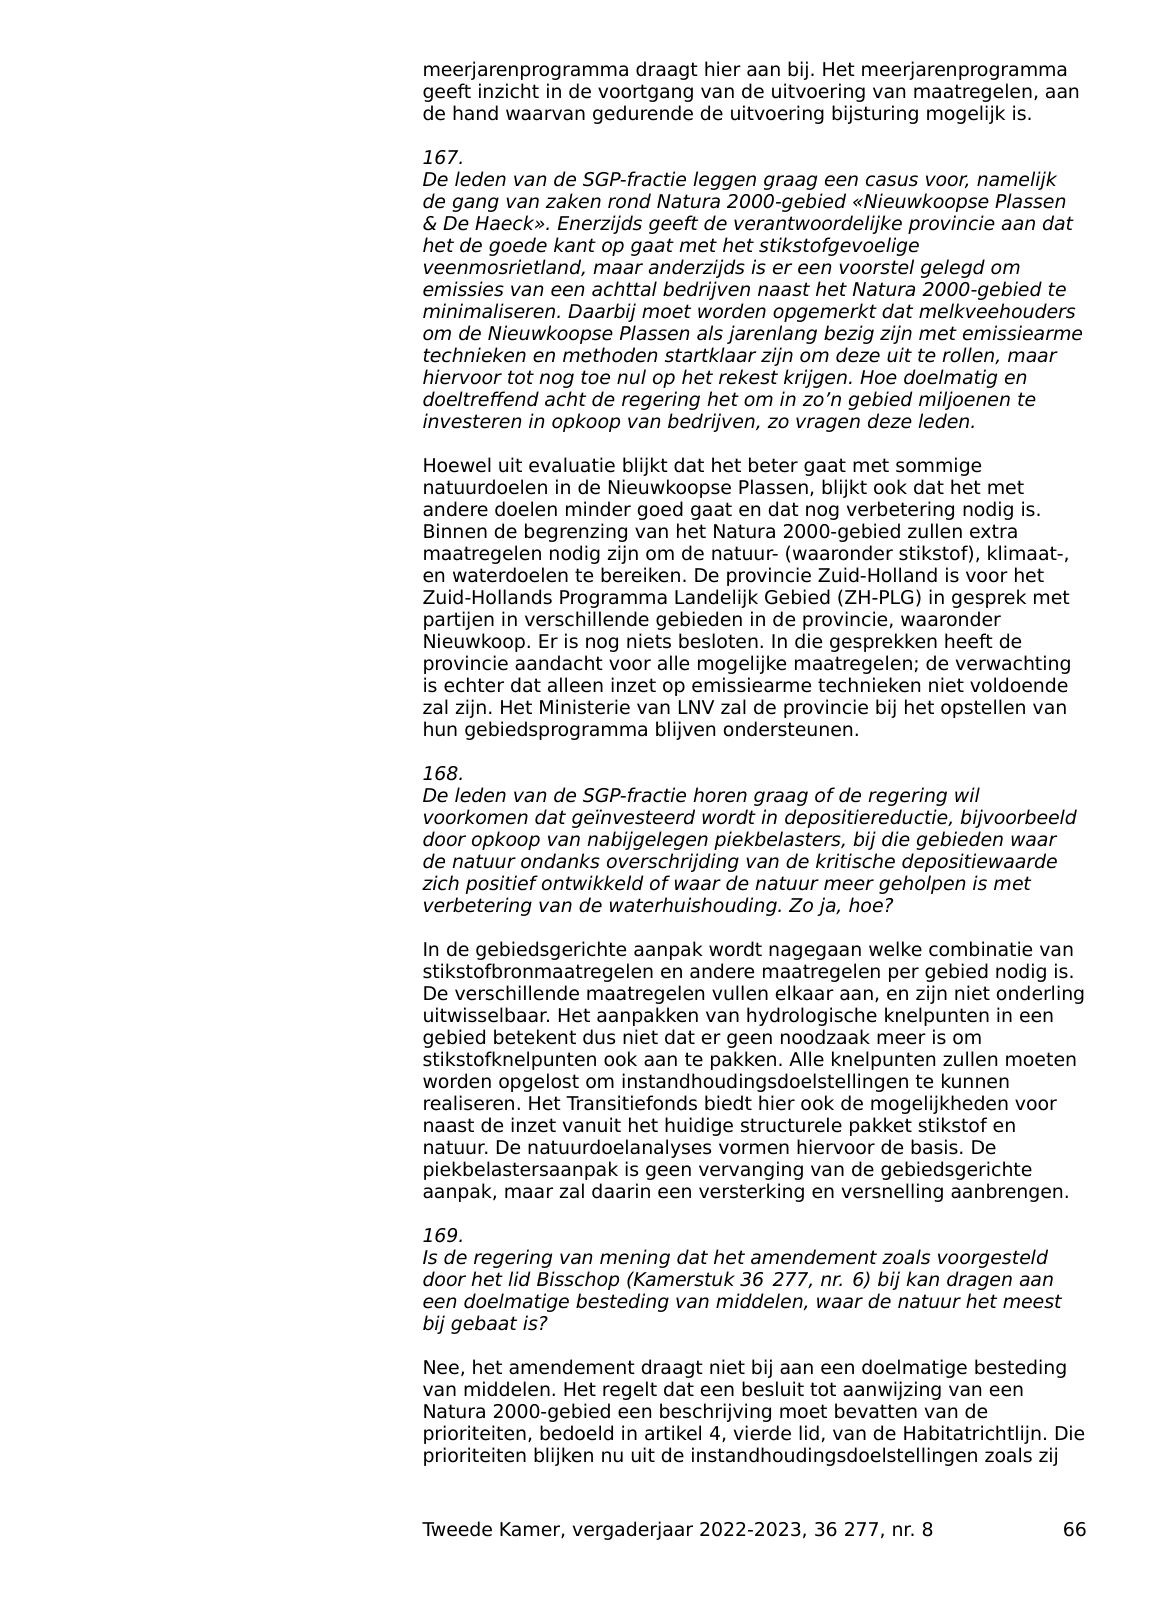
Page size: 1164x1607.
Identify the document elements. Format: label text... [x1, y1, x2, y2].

text Is de regering van mening dat het amendement zoals voorgesteld door het lid Bisschop (Kamerstuk 36 277, nr. 6) bij kan dragen aan een doelmatige besteding van middelen, waar de natuur het meest bij gebaat is? [422, 1247, 1087, 1335]
text meerjarenprogramma draagt hier aan bij. Het meerjarenprogramma geeft inzicht in de voortgang van de uitvoering van maatregelen, aan de hand waarvan gedurende de uitvoering bijsturing mogelijk is. [422, 59, 1087, 125]
text De leden van de SGP-fractie leggen graag een casus voor, namelijk de gang van zaken rond Natura 2000-gebied «Nieuwkoopse Plassen & De Haeck». Enerzijds geeft de verantwoordelijke provincie aan dat het de goede kant op gaat met het stikstofgevoelige veenmosrietland, maar anderzijds is er een voorstel gelegd om emissies van een achttal bedrijven naast het Natura 2000-gebied te minimaliseren. Daarbij moet worden opgemerkt dat melkveehouders om de Nieuwkoopse Plassen als jarenlang bezig zijn met emissiearme technieken en methoden startklaar zijn om deze uit te rollen, maar hiervoor tot nog toe nul op het rekest krijgen. Hoe doelmatig en doeltreffend acht de regering het om in zo’n gebied miljoenen te investeren in opkoop van bedrijven, zo vragen deze leden. [422, 169, 1087, 433]
text De leden van de SGP-fractie horen graag of de regering wil voorkomen dat geïnvesteerd wordt in depositiereductie, bijvoorbeeld door opkoop van nabijgelegen piekbelasters, bij die gebieden waar de natuur ondanks overschrijding van de kritische depositiewaarde zich positief ontwikkeld of waar de natuur meer geholpen is met verbetering van de waterhuishouding. Zo ja, hoe? [422, 785, 1087, 917]
text 167. [422, 147, 1087, 169]
text Nee, het amendement draagt niet bij aan een doelmatige besteding van middelen. Het regelt dat een besluit tot aanwijzing van een Natura 2000-gebied een beschrijving moet bevatten van de prioriteiten, bedoeld in artikel 4, vierde lid, van de Habitatrichtlijn. Die prioriteiten blijken nu uit de instandhoudingsdoelstellingen zoals zij [422, 1357, 1087, 1467]
text 169. [422, 1225, 1087, 1247]
text 168. [422, 763, 1087, 785]
text Hoewel uit evaluatie blijkt dat het beter gaat met sommige natuurdoelen in de Nieuwkoopse Plassen, blijkt ook dat het met andere doelen minder goed gaat en dat nog verbetering nodig is. Binnen de begrenzing van het Natura 2000-gebied zullen extra maatregelen nodig zijn om de natuur- (waaronder stikstof), klimaat-, en waterdoelen te bereiken. De provincie Zuid-Holland is voor het Zuid-Hollands Programma Landelijk Gebied (ZH-PLG) in gesprek met partijen in verschillende gebieden in de provincie, waaronder Nieuwkoop. Er is nog niets besloten. In die gesprekken heeft de provincie aandacht voor alle mogelijke maatregelen; de verwachting is echter dat alleen inzet op emissiearme technieken niet voldoende zal zijn. Het Ministerie van LNV zal de provincie bij het opstellen van hun gebiedsprogramma blijven ondersteunen. [422, 455, 1087, 741]
text In de gebiedsgerichte aanpak wordt nagegaan welke combinatie van stikstofbronmaatregelen en andere maatregelen per gebied nodig is. De verschillende maatregelen vullen elkaar aan, en zijn niet onderling uitwisselbaar. Het aanpakken van hydrologische knelpunten in een gebied betekent dus niet dat er geen noodzaak meer is om stikstofknelpunten ook aan te pakken. Alle knelpunten zullen moeten worden opgelost om instandhoudingsdoelstellingen te kunnen realiseren. Het Transitiefonds biedt hier ook de mogelijkheden voor naast de inzet vanuit het huidige structurele pakket stikstof en natuur. De natuurdoelanalyses vormen hiervoor de basis. De piekbelastersaanpak is geen vervanging van de gebiedsgerichte aanpak, maar zal daarin een versterking en versnelling aanbrengen. [422, 939, 1087, 1203]
